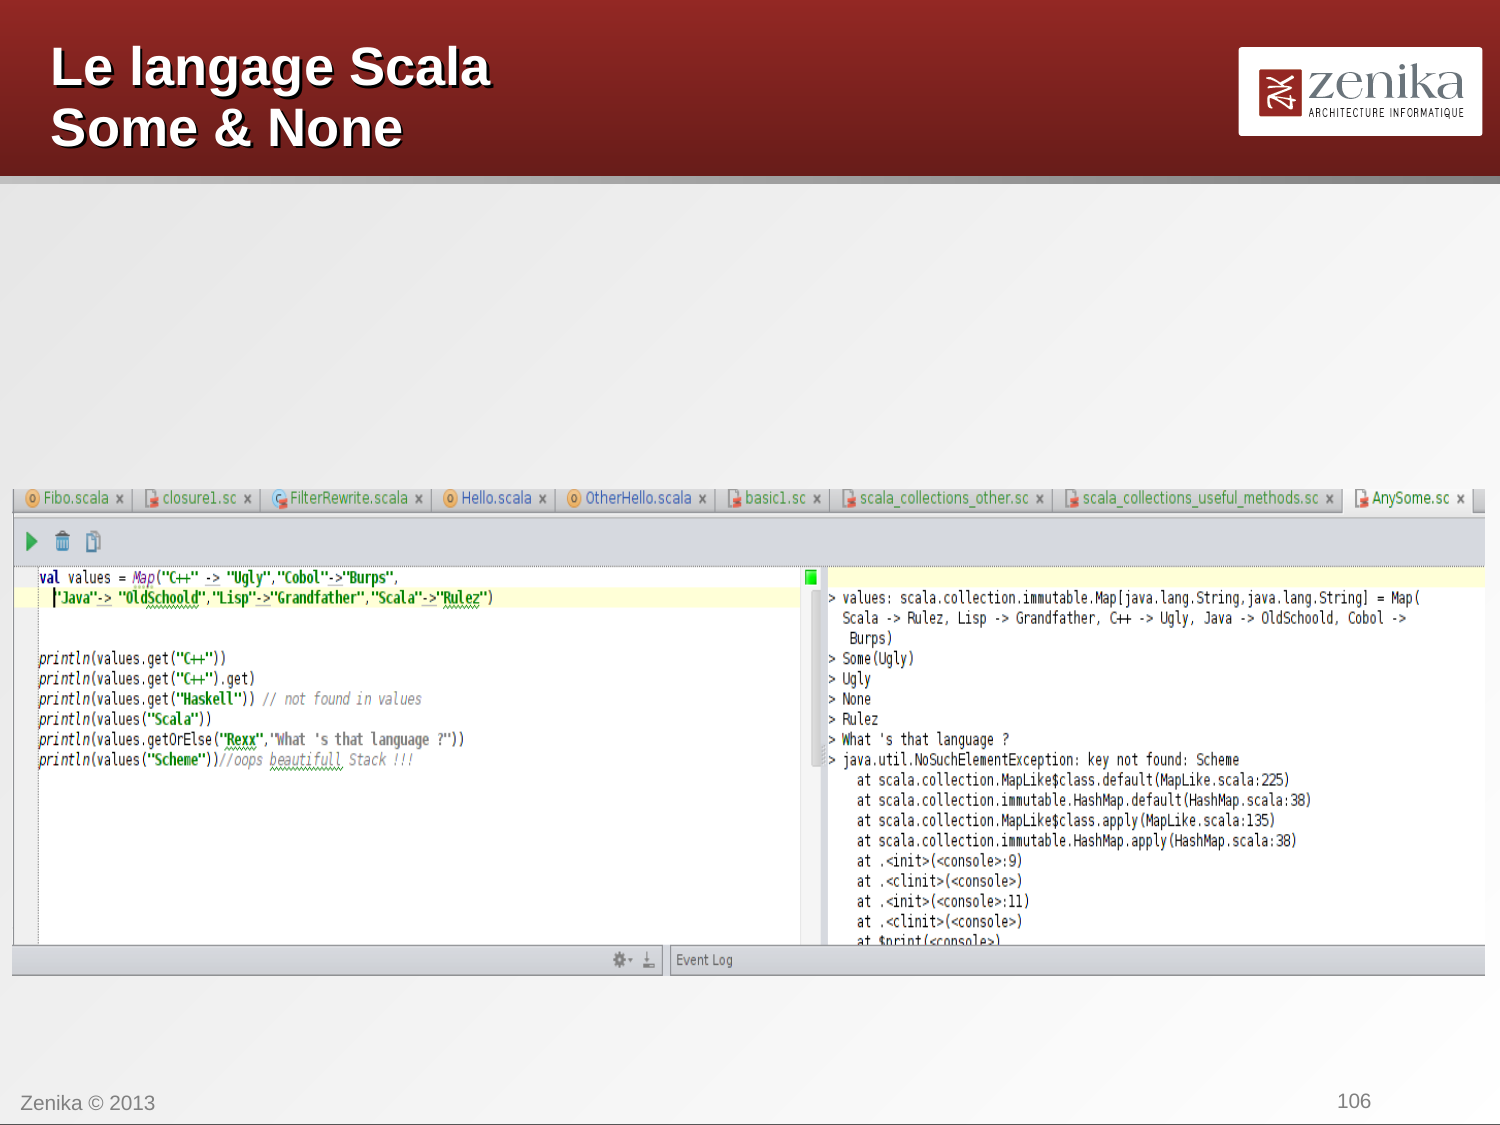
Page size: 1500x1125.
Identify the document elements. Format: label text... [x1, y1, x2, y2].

picture [12, 489, 1485, 976]
picture [1257, 58, 1464, 125]
title Le langage Scala Some & None [50, 15, 1206, 180]
